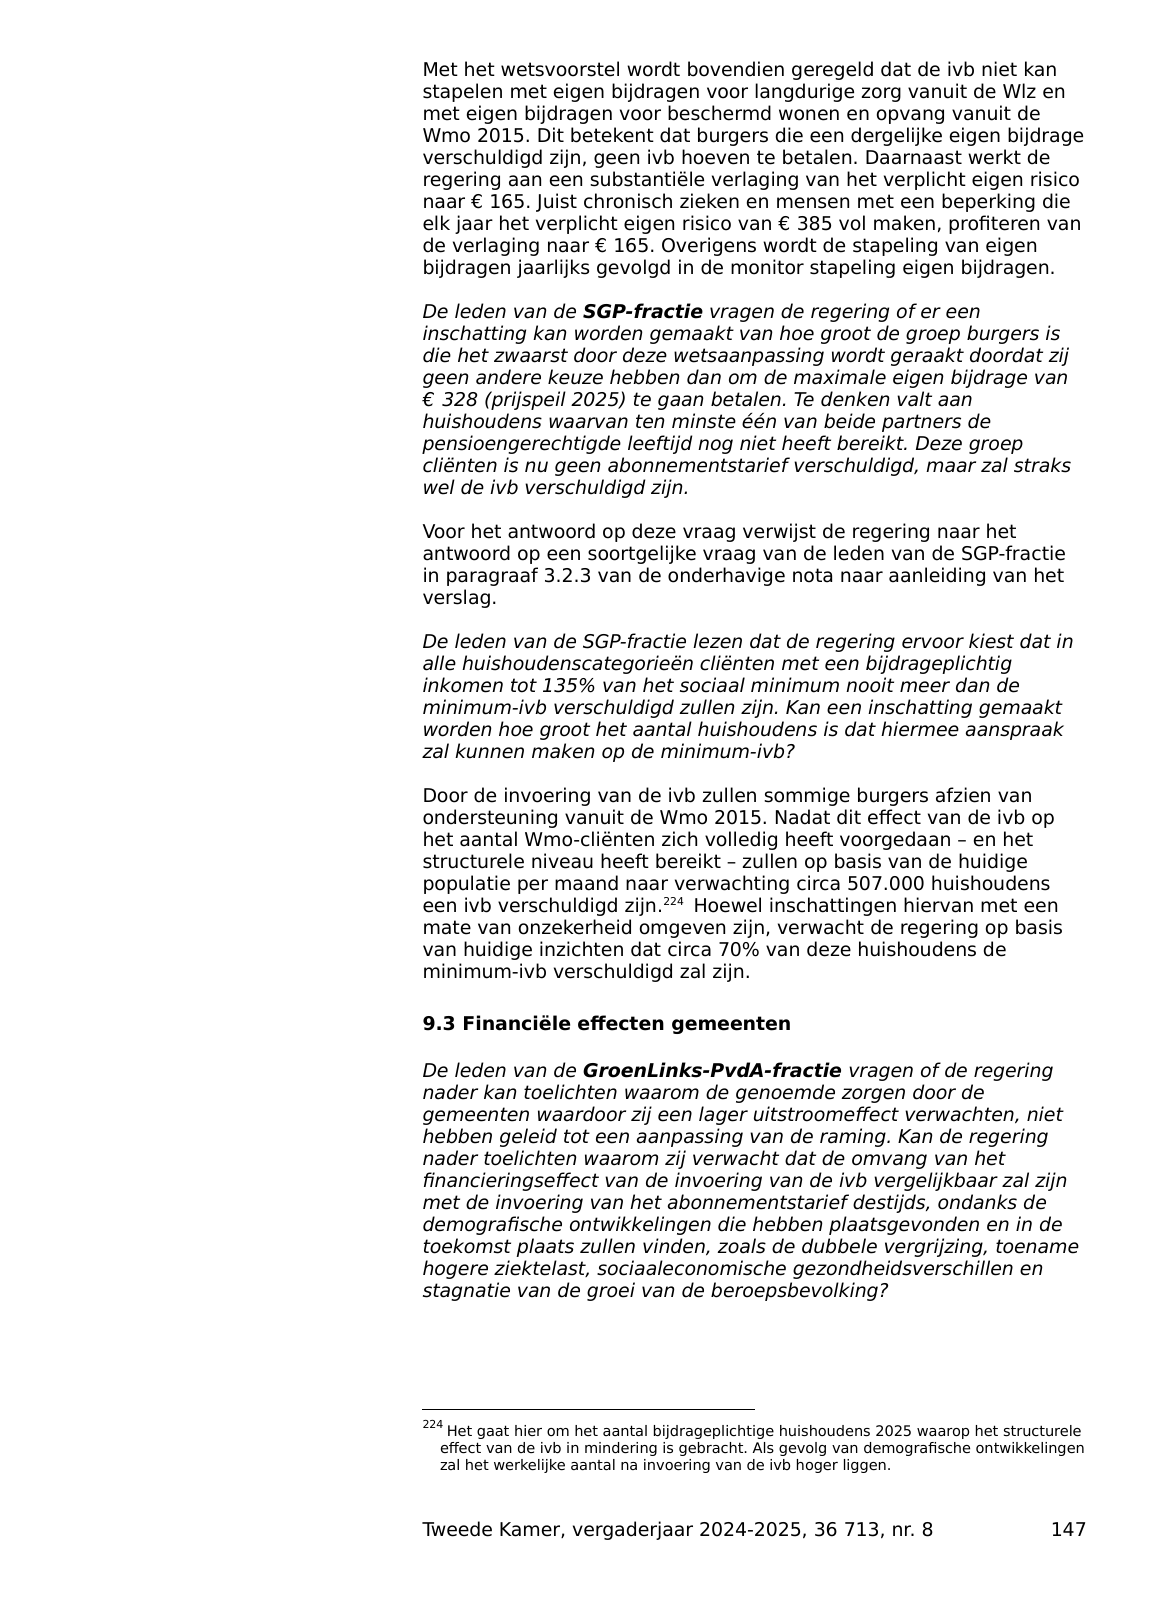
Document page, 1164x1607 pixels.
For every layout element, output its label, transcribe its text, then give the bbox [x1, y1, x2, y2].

text Voor het antwoord op deze vraag verwijst de regering naar het antwoord op een soortgelijke vraag van de leden van de SGP-fractie in paragraaf 3.2.3 van de onderhavige nota naar aanleiding van het verslag. [422, 521, 1087, 609]
text Het gaat hier om het aantal bijdrageplichtige huishoudens 2025 waarop het structurele effect van de ivb in mindering is gebracht. Als gevolg van demografische ontwikkelingen zal het werkelijke aantal na invoering van de ivb hoger liggen. [422, 1418, 1087, 1474]
text De leden van de GroenLinks-PvdA-fractie vragen of de regering nader kan toelichten waarom de genoemde zorgen door de gemeenten waardoor zij een lager uitstroomeffect verwachten, niet hebben geleid tot een aanpassing van de raming. Kan de regering nader toelichten waarom zij verwacht dat de omvang van het financieringseffect van de invoering van de ivb vergelijkbaar zal zijn met de invoering van het abonnementstarief destijds, ondanks de demografische ontwikkelingen die hebben plaatsgevonden en in de toekomst plaats zullen vinden, zoals de dubbele vergrijzing, toename hogere ziektelast, sociaaleconomische gezondheidsverschillen en stagnatie van de groei van de beroepsbevolking? [422, 1060, 1087, 1302]
text De leden van de SGP-fractie vragen de regering of er een inschatting kan worden gemaakt van hoe groot de groep burgers is die het zwaarst door deze wetsaanpassing wordt geraakt doordat zij geen andere keuze hebben dan om de maximale eigen bijdrage van € 328 (prijspeil 2025) te gaan betalen. Te denken valt aan huishoudens waarvan ten minste één van beide partners de pensioengerechtigde leeftijd nog niet heeft bereikt. Deze groep cliënten is nu geen abonnementstarief verschuldigd, maar zal straks wel de ivb verschuldigd zijn. [422, 301, 1087, 499]
text De leden van de SGP-fractie lezen dat de regering ervoor kiest dat in alle huishoudenscategorieën cliënten met een bijdrageplichtig inkomen tot 135% van het sociaal minimum nooit meer dan de minimum-ivb verschuldigd zullen zijn. Kan een inschatting gemaakt worden hoe groot het aantal huishoudens is dat hiermee aanspraak zal kunnen maken op de minimum-ivb? [422, 631, 1087, 763]
subtitle 9.3 Financiële effecten gemeenten [422, 1013, 1087, 1035]
text Met het wetsvoorstel wordt bovendien geregeld dat de ivb niet kan stapelen met eigen bijdragen voor langdurige zorg vanuit de Wlz en met eigen bijdragen voor beschermd wonen en opvang vanuit de Wmo 2015. Dit betekent dat burgers die een dergelijke eigen bijdrage verschuldigd zijn, geen ivb hoeven te betalen. Daarnaast werkt de regering aan een substantiële verlaging van het verplicht eigen risico naar € 165. Juist chronisch zieken en mensen met een beperking die elk jaar het verplicht eigen risico van € 385 vol maken, profiteren van de verlaging naar € 165. Overigens wordt de stapeling van eigen bijdragen jaarlijks gevolgd in de monitor stapeling eigen bijdragen. [422, 59, 1087, 279]
text Door de invoering van de ivb zullen sommige burgers afzien van ondersteuning vanuit de Wmo 2015. Nadat dit effect van de ivb op het aantal Wmo-cliënten zich volledig heeft voorgedaan – en het structurele niveau heeft bereikt – zullen op basis van de huidige populatie per maand naar verwachting circa 507.000 huishoudens een ivb verschuldigd zijn. Hoewel inschattingen hiervan met een mate van onzekerheid omgeven zijn, verwacht de regering op basis van huidige inzichten dat circa 70% van deze huishoudens de minimum-ivb verschuldigd zal zijn. [422, 785, 1087, 983]
